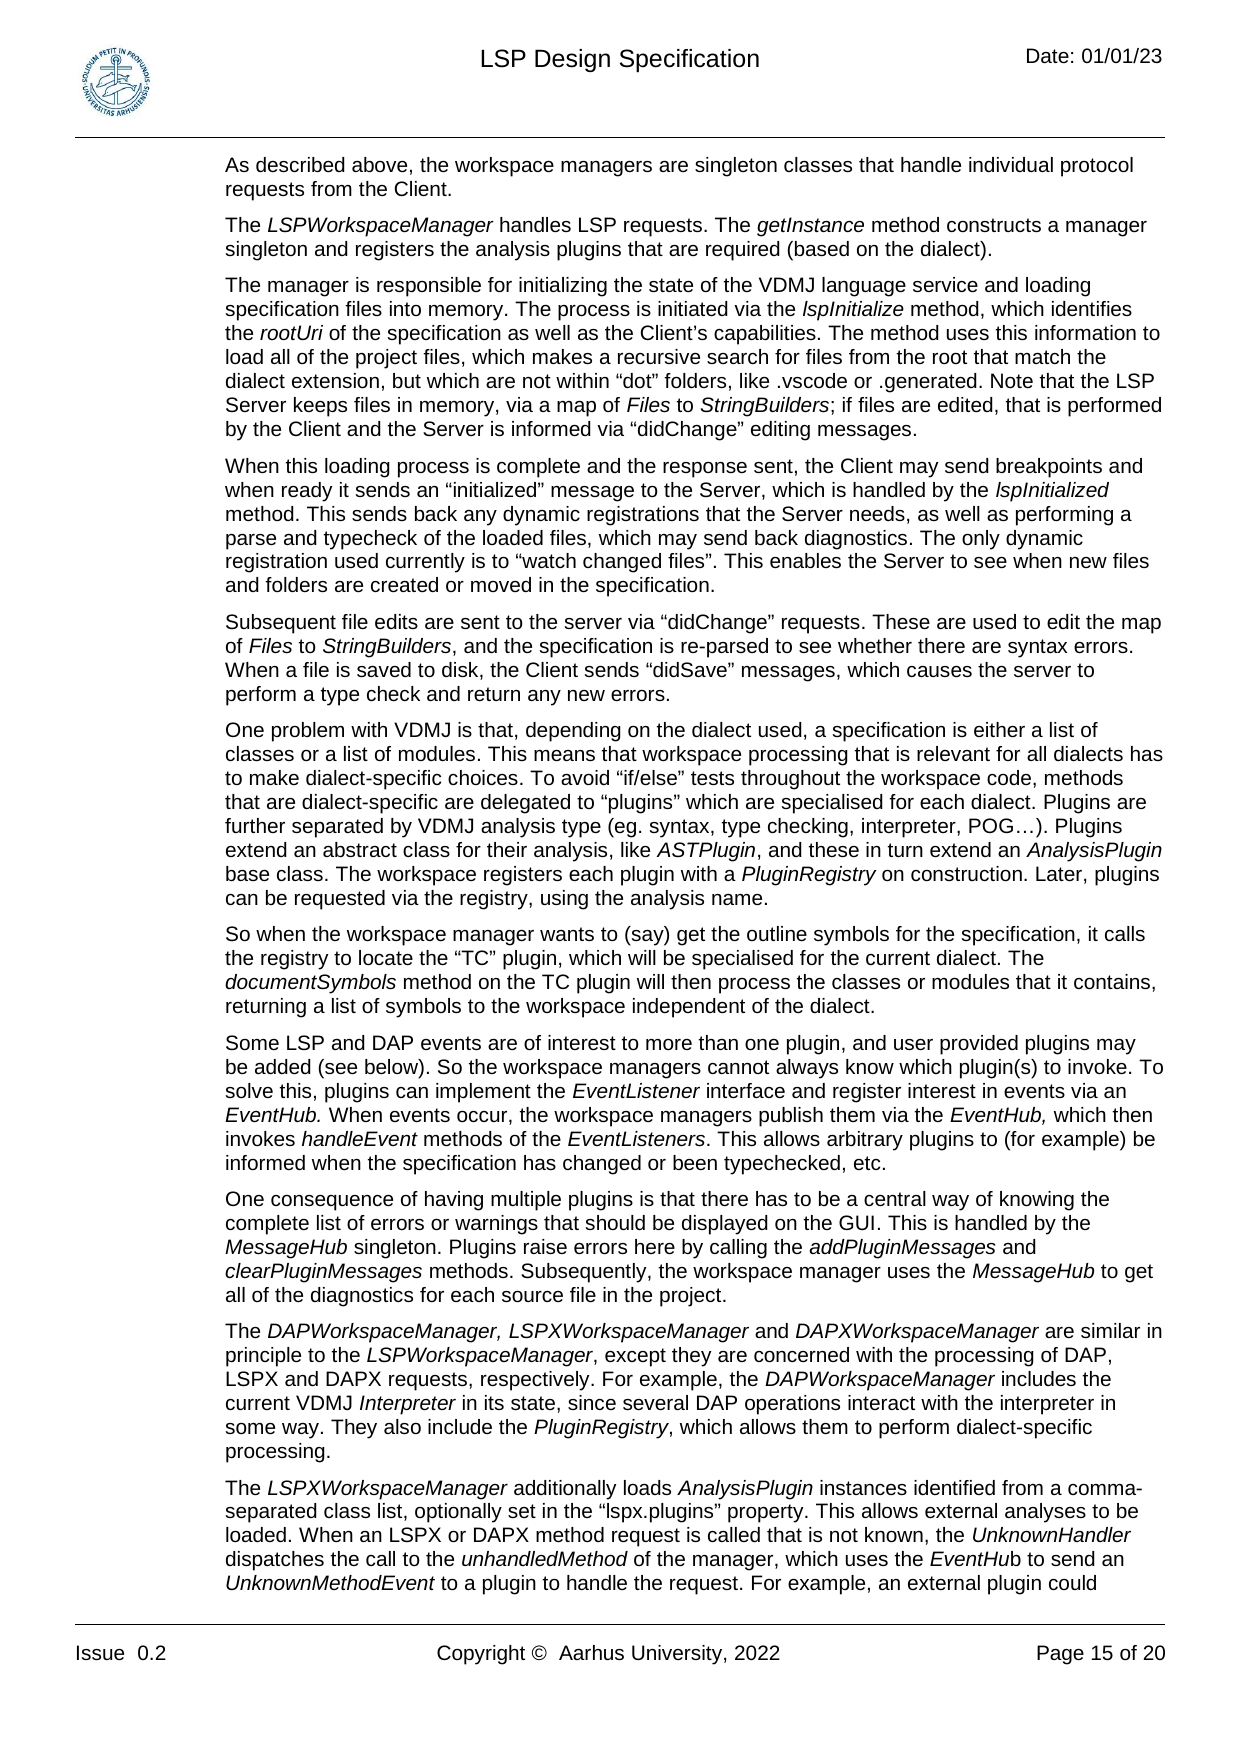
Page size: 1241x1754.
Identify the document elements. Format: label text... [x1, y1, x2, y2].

text The DAPWorkspaceManager, LSPXWorkspaceManager and DAPXWorkspaceManager are similar in principle to the LSPWorkspaceManager, except they are concerned with the processing of DAP, LSPX and DAPX requests, respectively. For example, the DAPWorkspaceManager includes the current VDMJ Interpreter in its state, since several DAP operations interact with the interpreter in some way. They also include the PluginRegistry, which allows them to perform dialect-specific processing. [225, 1319, 1165, 1463]
text The LSPXWorkspaceManager additionally loads AnalysisPlugin instances identified from a comma-separated class list, optionally set in the “lspx.plugins” property. This allows external analyses to be loaded. When an LSPX or DAPX method request is called that is not known, the UnknownHandler dispatches the call to the unhandledMethod of the manager, which uses the EventHub to send an UnknownMethodEvent to a plugin to handle the request. For example, an external plugin could [225, 1476, 1165, 1596]
text So when the workspace manager wants to (say) get the outline symbols for the specification, it calls the registry to locate the “TC” plugin, which will be specialised for the current dialect. The documentSymbols method on the TC plugin will then process the classes or modules that it contains, returning a list of symbols to the workspace independent of the dialect. [225, 923, 1165, 1018]
text The LSPWorkspaceManager handles LSP requests. The getInstance method constructs a manager singleton and registers the analysis plugins that are required (based on the dialect). [225, 213, 1165, 261]
text As described above, the workspace managers are singleton classes that handle individual protocol requests from the Client. [225, 153, 1165, 201]
picture [78, 44, 153, 120]
text One consequence of having multiple plugins is that there has to be a central way of knowing the complete list of errors or warnings that should be displayed on the GUI. This is handled by the MessageHub singleton. Plugins raise errors here by calling the addPluginMessages and clearPluginMessages methods. Subsequently, the workspace manager uses the MessageHub to get all of the diagnostics for each source file in the project. [225, 1187, 1165, 1307]
text Subsequent file edits are sent to the server via “didChange” requests. These are used to edit the map of Files to StringBuilders, and the specification is re-parsed to see whether there are syntax errors. When a file is saved to disk, the Client sends “didSave” messages, which causes the server to perform a type check and return any new errors. [225, 610, 1165, 706]
text One problem with VDMJ is that, depending on the dialect used, a specification is either a list of classes or a list of modules. This means that workspace processing that is relevant for all dialects has to make dialect-specific choices. To avoid “if/else” tests throughout the workspace code, methods that are dialect-specific are delegated to “plugins” which are specialised for each dialect. Plugins are further separated by VDMJ analysis type (eg. syntax, type checking, interpreter, POG…). Plugins extend an abstract class for their analysis, like ASTPlugin, and these in turn extend an AnalysisPlugin base class. The workspace registers each plugin with a PluginRegistry on construction. Later, plugins can be requested via the registry, using the analysis name. [225, 718, 1165, 910]
text When this loading process is complete and the response sent, the Client may send breakpoints and when ready it sends an “initialized” message to the Server, which is handled by the lspInitialized method. This sends back any dynamic registrations that the Server needs, as well as performing a parse and typecheck of the loaded files, which may send back diagnostics. The only dynamic registration used currently is to “watch changed files”. This enables the Server to see when new files and folders are created or moved in the specification. [225, 454, 1165, 598]
text The manager is responsible for initializing the state of the VDMJ language service and loading specification files into memory. The process is initiated via the lspInitialize method, which identifies the rootUri of the specification as well as the Client’s capabilities. The method uses this information to load all of the project files, which makes a recursive search for files from the root that match the dialect extension, but which are not within “dot” folders, like .vscode or .generated. Note that the LSP Server keeps files in memory, via a map of Files to StringBuilders; if files are edited, that is performed by the Client and the Server is informed via “didChange” editing messages. [225, 274, 1165, 441]
text Some LSP and DAP events are of interest to more than one plugin, and user provided plugins may be added (see below). So the workspace managers cannot always know which plugin(s) to invoke. To solve this, plugins can implement the EventListener interface and register interest in events via an EventHub. When events occur, the workspace managers publish them via the EventHub, which then invokes handleEvent methods of the EventListeners. This allows arbitrary plugins to (for example) be informed when the specification has changed or been typechecked, etc. [225, 1031, 1165, 1175]
